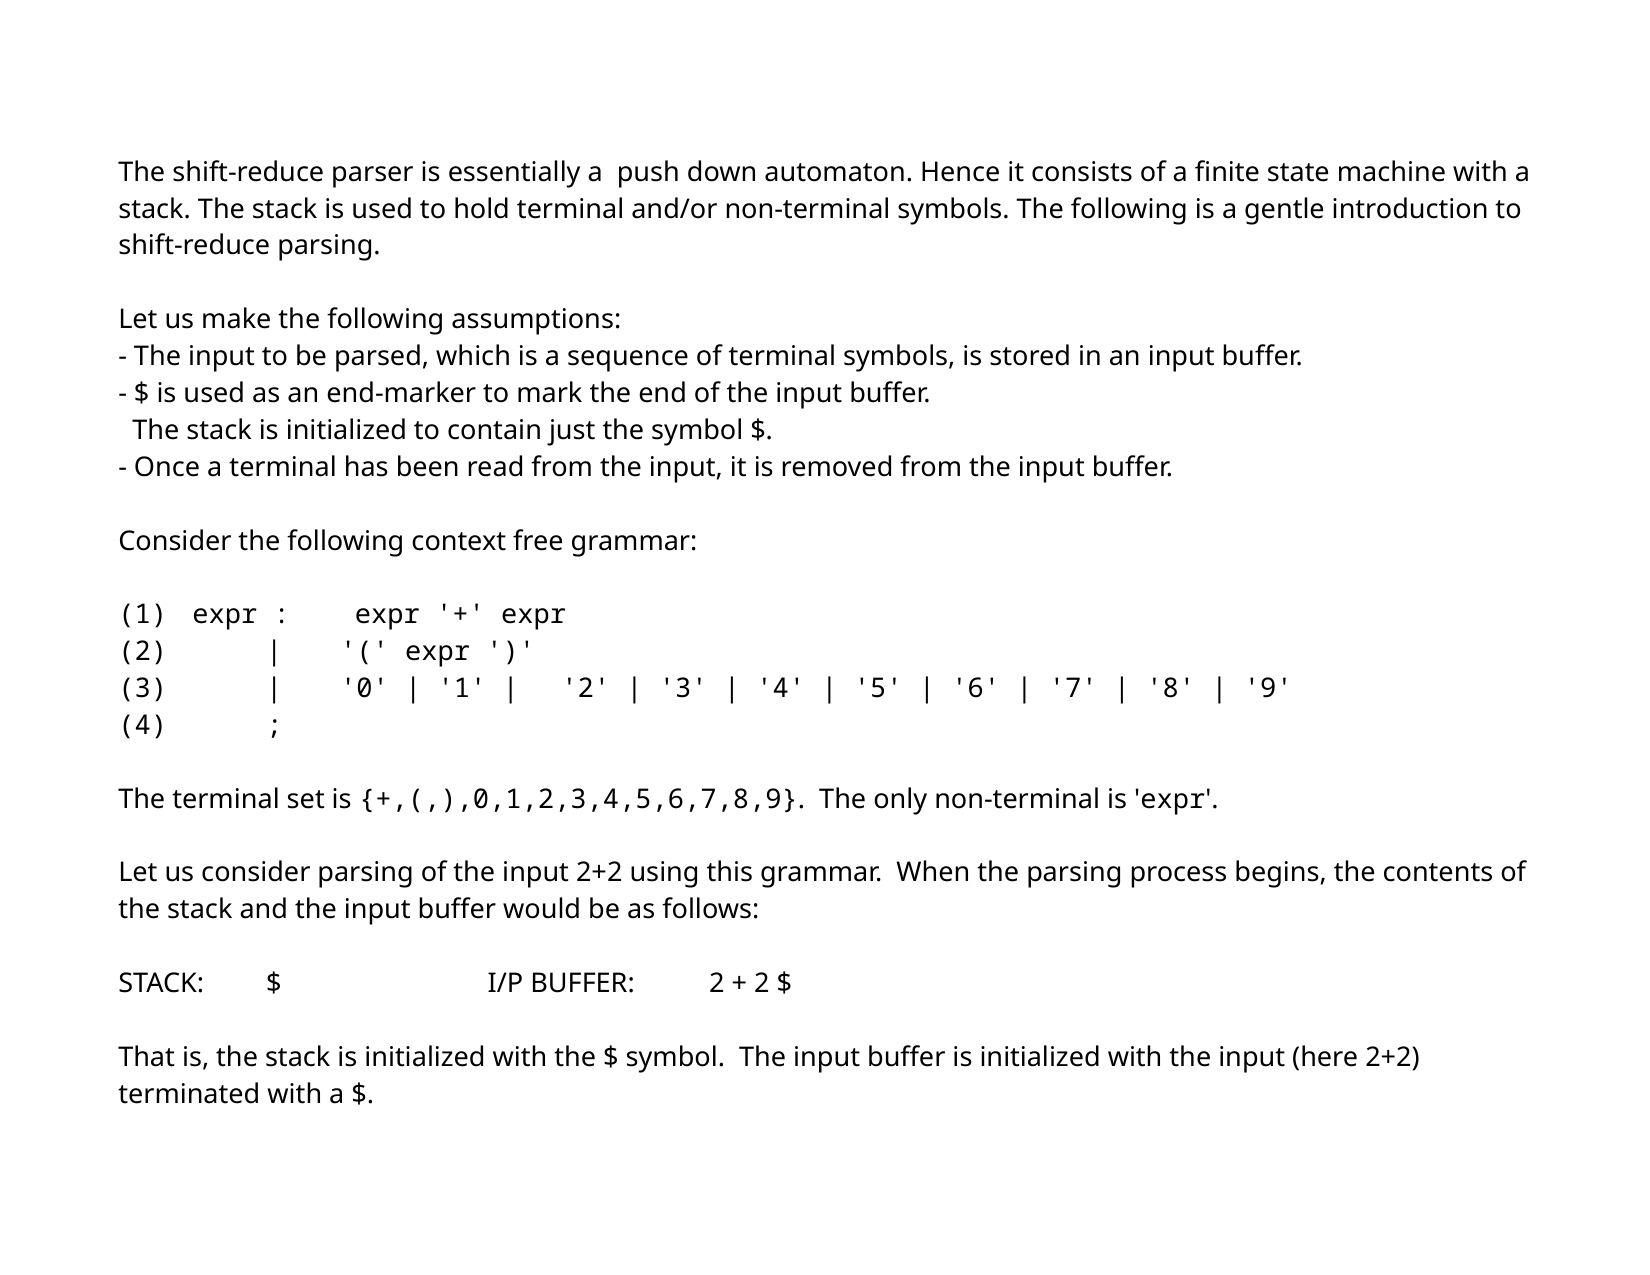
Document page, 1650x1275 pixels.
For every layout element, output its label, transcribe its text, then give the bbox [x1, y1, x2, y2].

text (3) | '0' | '1' | '2' | '3' | '4' | '5' | '6' | '7' | '8' | '9' [118, 668, 1532, 705]
text Let us make the following assumptions: [118, 300, 1532, 337]
text - Once a terminal has been read from the input, it is removed from the input buffer. [118, 447, 1532, 484]
text The stack is initialized to contain just the symbol $. [118, 410, 1532, 447]
text - $ is used as an end-marker to mark the end of the input buffer. [118, 373, 1532, 410]
text Let us consider parsing of the input 2+2 using this grammar. When the parsing process begins, the contents of the stack and the input buffer would be as follows: [118, 853, 1532, 927]
text Consider the following context free grammar: [118, 521, 1532, 558]
text (1) expr : expr '+' expr [118, 595, 1532, 632]
text STACK: $ I/P BUFFER: 2 + 2 $ [118, 963, 1532, 1000]
text The shift-reduce parser is essentially a push down automaton. Hence it consists of a finite state machine with a stack. The stack is used to hold terminal and/or non-terminal symbols. The following is a gentle introduction to shift-reduce parsing. [118, 152, 1532, 263]
text The terminal set is {+,(,),0,1,2,3,4,5,6,7,8,9}. The only non-terminal is 'expr'. [118, 779, 1532, 816]
text - The input to be parsed, which is a sequence of terminal symbols, is stored in an input buffer. [118, 337, 1532, 373]
text (4) ; [118, 705, 1532, 742]
text That is, the stack is initialized with the $ symbol. The input buffer is initialized with the input (here 2+2) terminated with a $. [118, 1037, 1532, 1111]
text (2) | '(' expr ')' [118, 632, 1532, 668]
